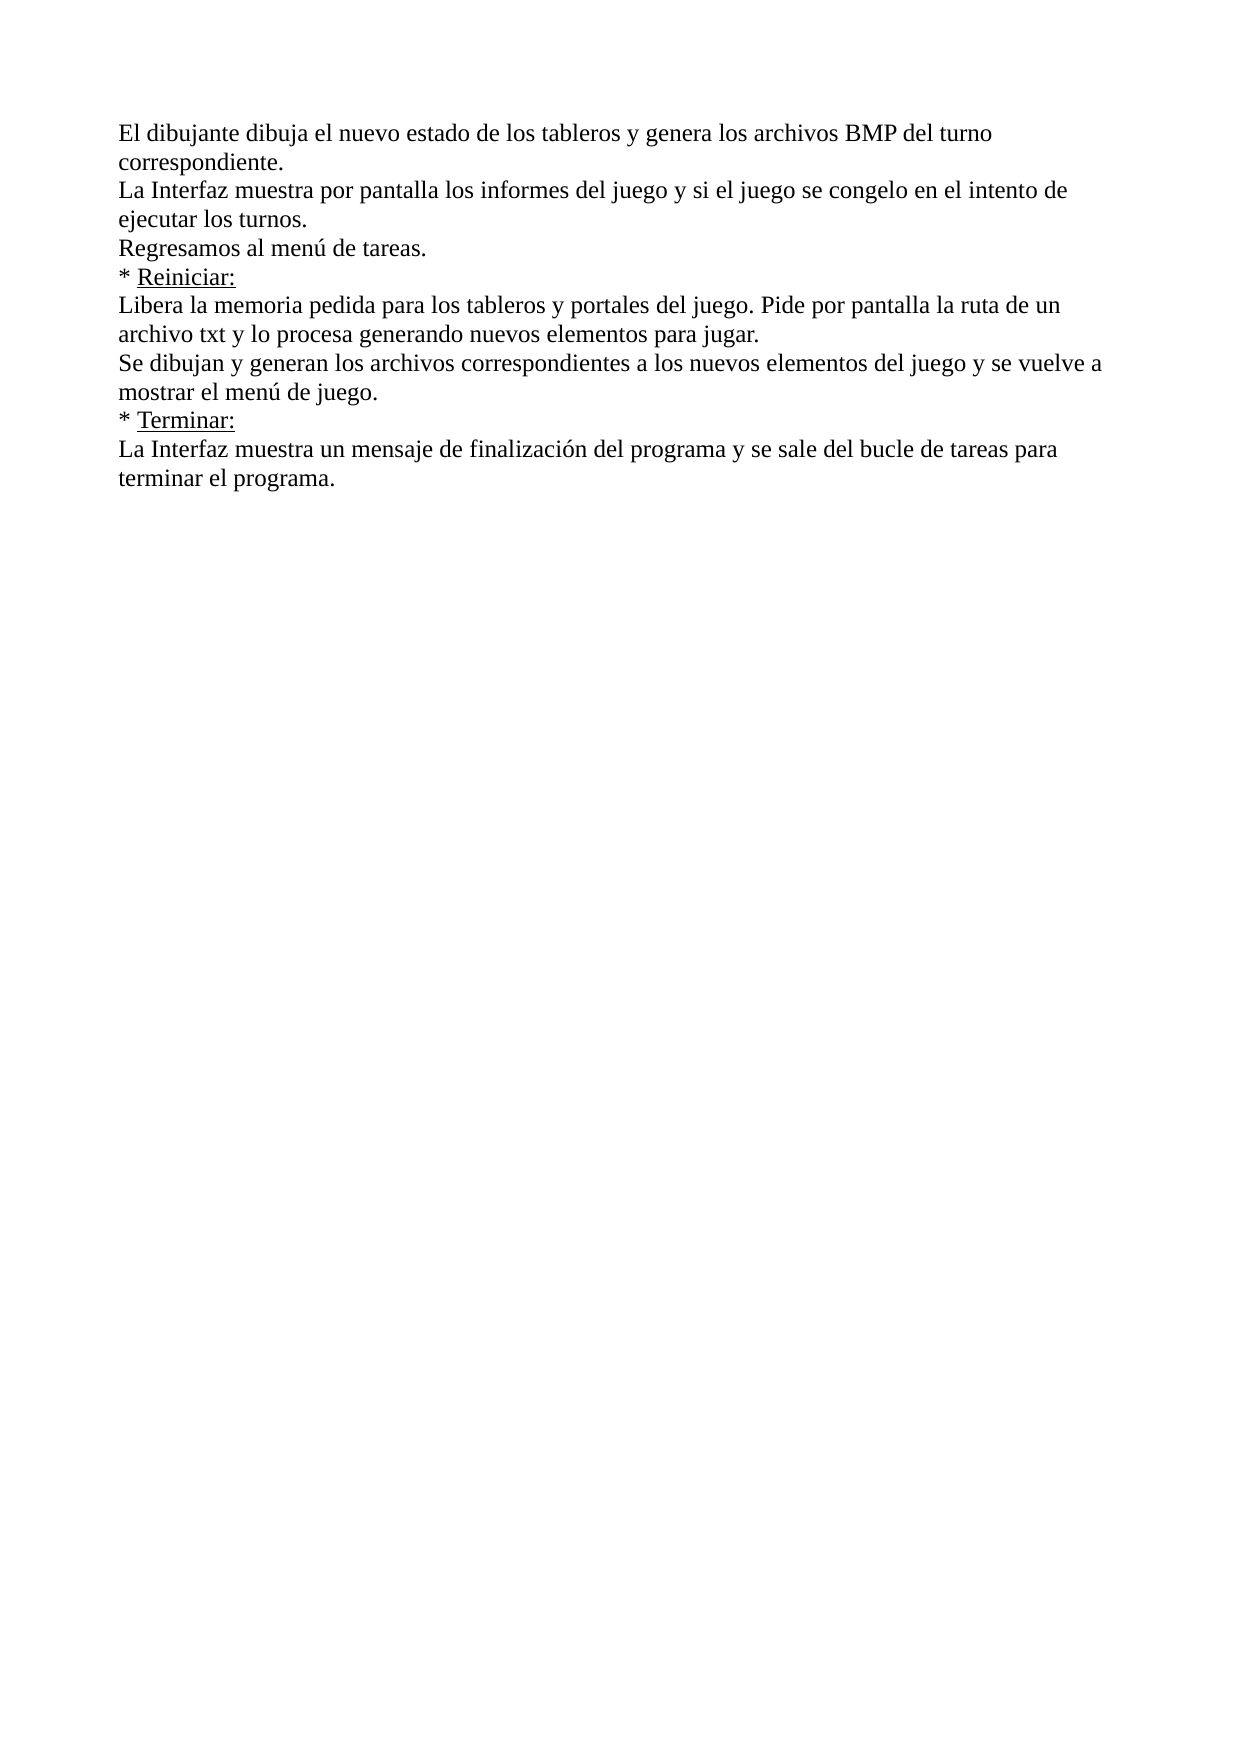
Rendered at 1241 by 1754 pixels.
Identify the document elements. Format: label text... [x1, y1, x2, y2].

text Regresamos al menú de tareas. [118, 233, 1122, 262]
text El dibujante dibuja el nuevo estado de los tableros y genera los archivos BMP del turno correspondiente. [118, 118, 1122, 176]
text La Interfaz muestra por pantalla los informes del juego y si el juego se congelo en el intento de ejecutar los turnos. [118, 176, 1122, 233]
text La Interfaz muestra un mensaje de finalización del programa y se sale del bucle de tareas para terminar el programa. [118, 434, 1122, 492]
text Libera la memoria pedida para los tableros y portales del juego. Pide por pantalla la ruta de un archivo txt y lo procesa generando nuevos elementos para jugar. [118, 291, 1122, 348]
text * Reiniciar: [118, 262, 1122, 291]
text * Terminar: [118, 406, 1122, 434]
text Se dibujan y generan los archivos correspondientes a los nuevos elementos del juego y se vuelve a mostrar el menú de juego. [118, 348, 1122, 406]
